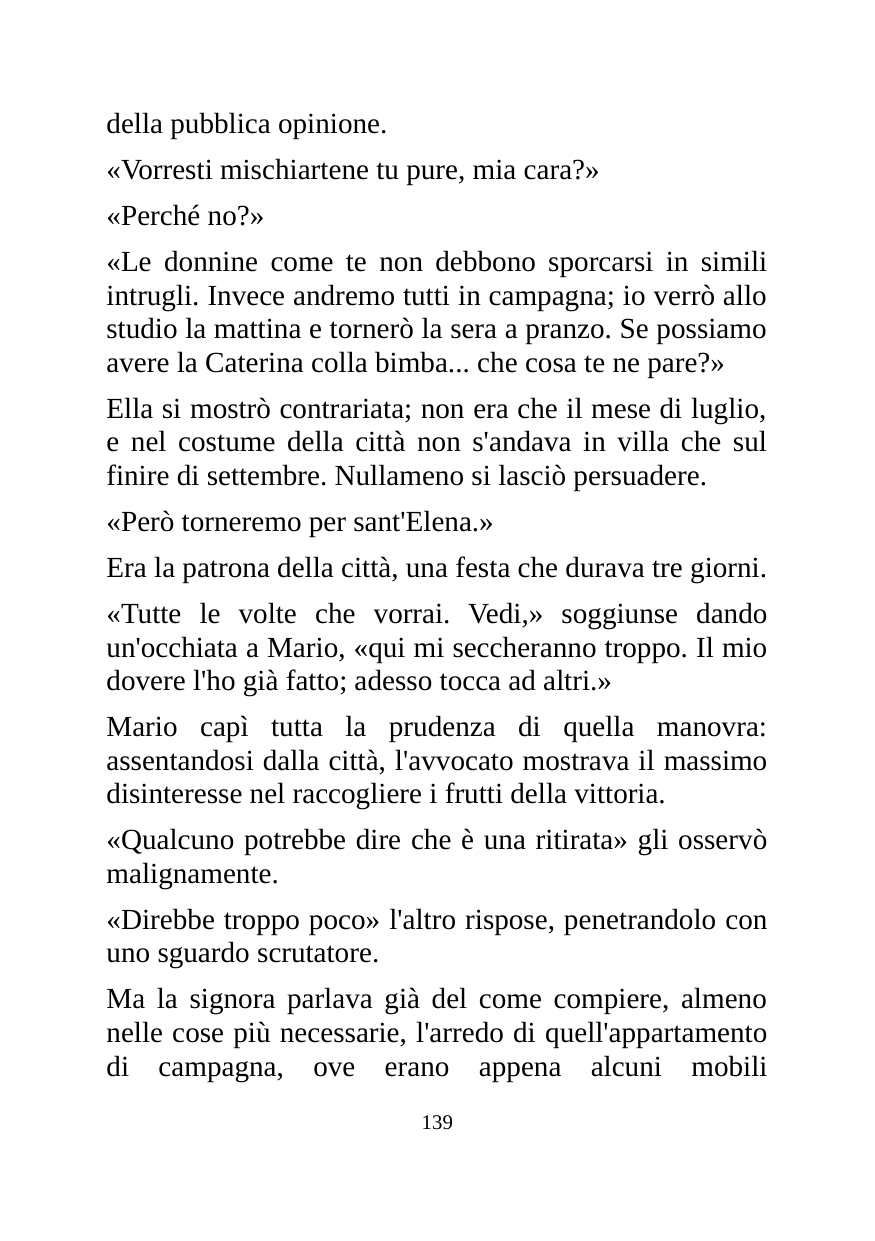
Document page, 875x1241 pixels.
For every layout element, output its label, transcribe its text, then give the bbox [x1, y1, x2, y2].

text Ella si mostrò contrariata; non era che il mese di luglio, e nel costume della città non s'andava in villa che sul finire di settembre. Nullameno si lasciò persuadere. [106, 391, 768, 492]
text «Perché no?» [106, 198, 768, 232]
text «Tutte le volte che vorrai. Vedi,» soggiunse dando un'occhiata a Mario, «qui mi seccheranno troppo. Il mio dovere l'ho già fatto; adesso tocca ad altri.» [106, 596, 768, 697]
text «Qualcuno potrebbe dire che è una ritirata» gli osservò malignamente. [106, 822, 768, 889]
text «Vorresti mischiartene tu pure, mia cara?» [106, 152, 768, 186]
text «Le donnine come te non debbono sporcarsi in simili intrugli. Invece andremo tutti in campagna; io verrò allo studio la mattina e tornerò la sera a pranzo. Se possiamo avere la Caterina colla bimba... che cosa te ne pare?» [106, 244, 768, 378]
text Mario capì tutta la prudenza di quella manovra: assentandosi dalla città, l'avvocato mostrava il massimo disinteresse nel raccogliere i frutti della vittoria. [106, 709, 768, 810]
text della pubblica opinione. [106, 106, 768, 140]
text «Direbbe troppo poco» l'altro rispose, penetrandolo con uno sguardo scrutatore. [106, 902, 768, 969]
text Era la patrona della città, una festa che durava tre giorni. [106, 550, 768, 584]
text «Però torneremo per sant'Elena.» [106, 504, 768, 538]
text Ma la signora parlava già del come compiere, almeno nelle cose più necessarie, l'arredo di quell'appartamento di campagna, ove erano appena alcuni mobili [106, 982, 768, 1082]
